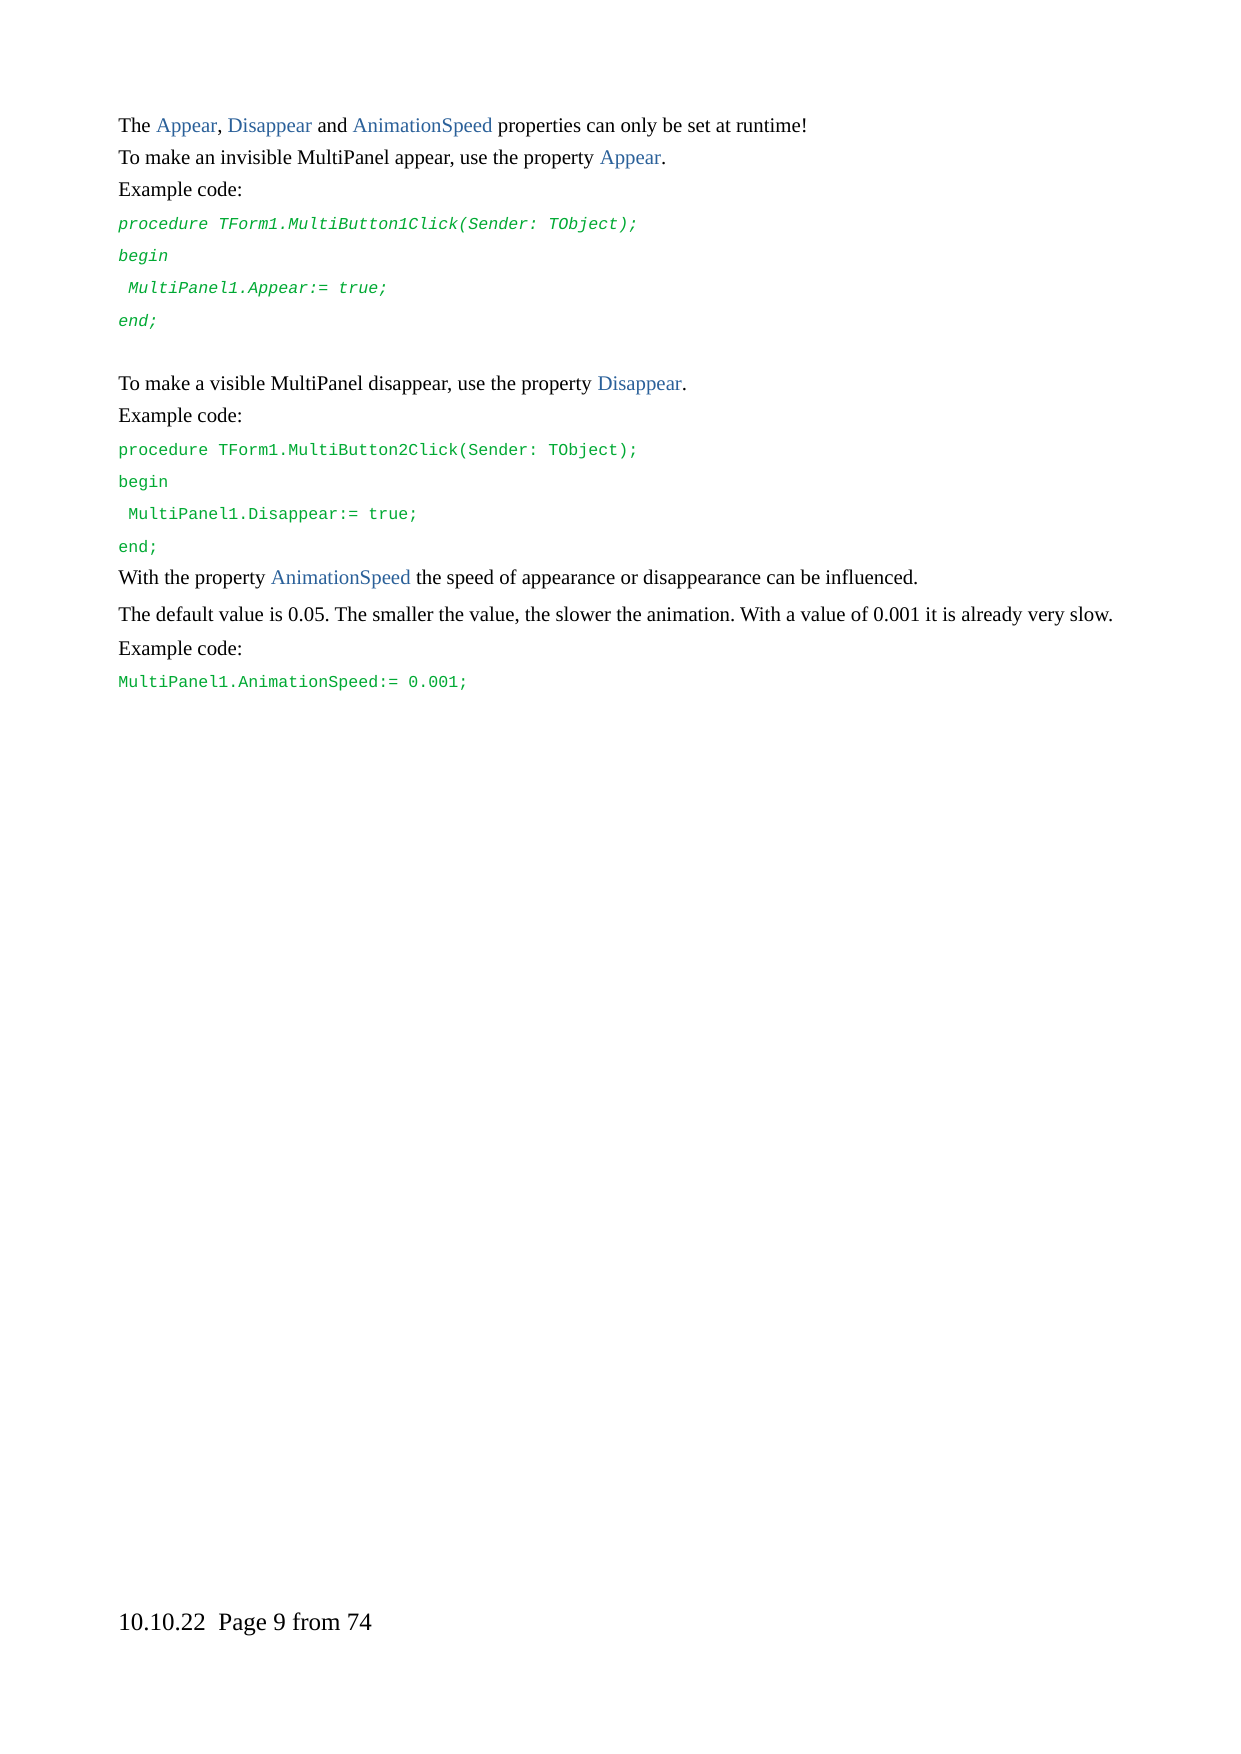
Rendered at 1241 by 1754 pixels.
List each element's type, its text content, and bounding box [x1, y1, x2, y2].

text procedure TForm1.MultiButton1Click(Sender: TObject); [118, 215, 1122, 233]
text Example code: [118, 183, 1122, 200]
text begin [118, 473, 1122, 491]
text procedure TForm1.MultiButton2Click(Sender: TObject); [118, 441, 1122, 459]
text begin [118, 247, 1122, 265]
text To make an invisible MultiPanel appear, use the property Appear. [118, 150, 1122, 168]
text The Appear, Disappear and AnimationSpeed properties can only be set at runtime! [118, 118, 1122, 136]
text Example code: [118, 641, 1122, 658]
text Example code: [118, 409, 1122, 426]
text The default value is 0.05. The smaller the value, the slower the animation. With a value of 0.001 it is already very slow. [118, 602, 1122, 626]
text end; [118, 312, 1122, 329]
text To make a visible MultiPanel disappear, use the property Disappear. [118, 376, 1122, 394]
text end; [118, 538, 1122, 556]
text With the property AnimationSpeed the speed of appearance or disappearance can be influenced. [118, 570, 1122, 588]
text MultiPanel1.AnimationSpeed:= 0.001; [118, 673, 1122, 691]
text MultiPanel1.Disappear:= true; [118, 506, 1122, 523]
text MultiPanel1.Appear:= true; [118, 279, 1122, 297]
